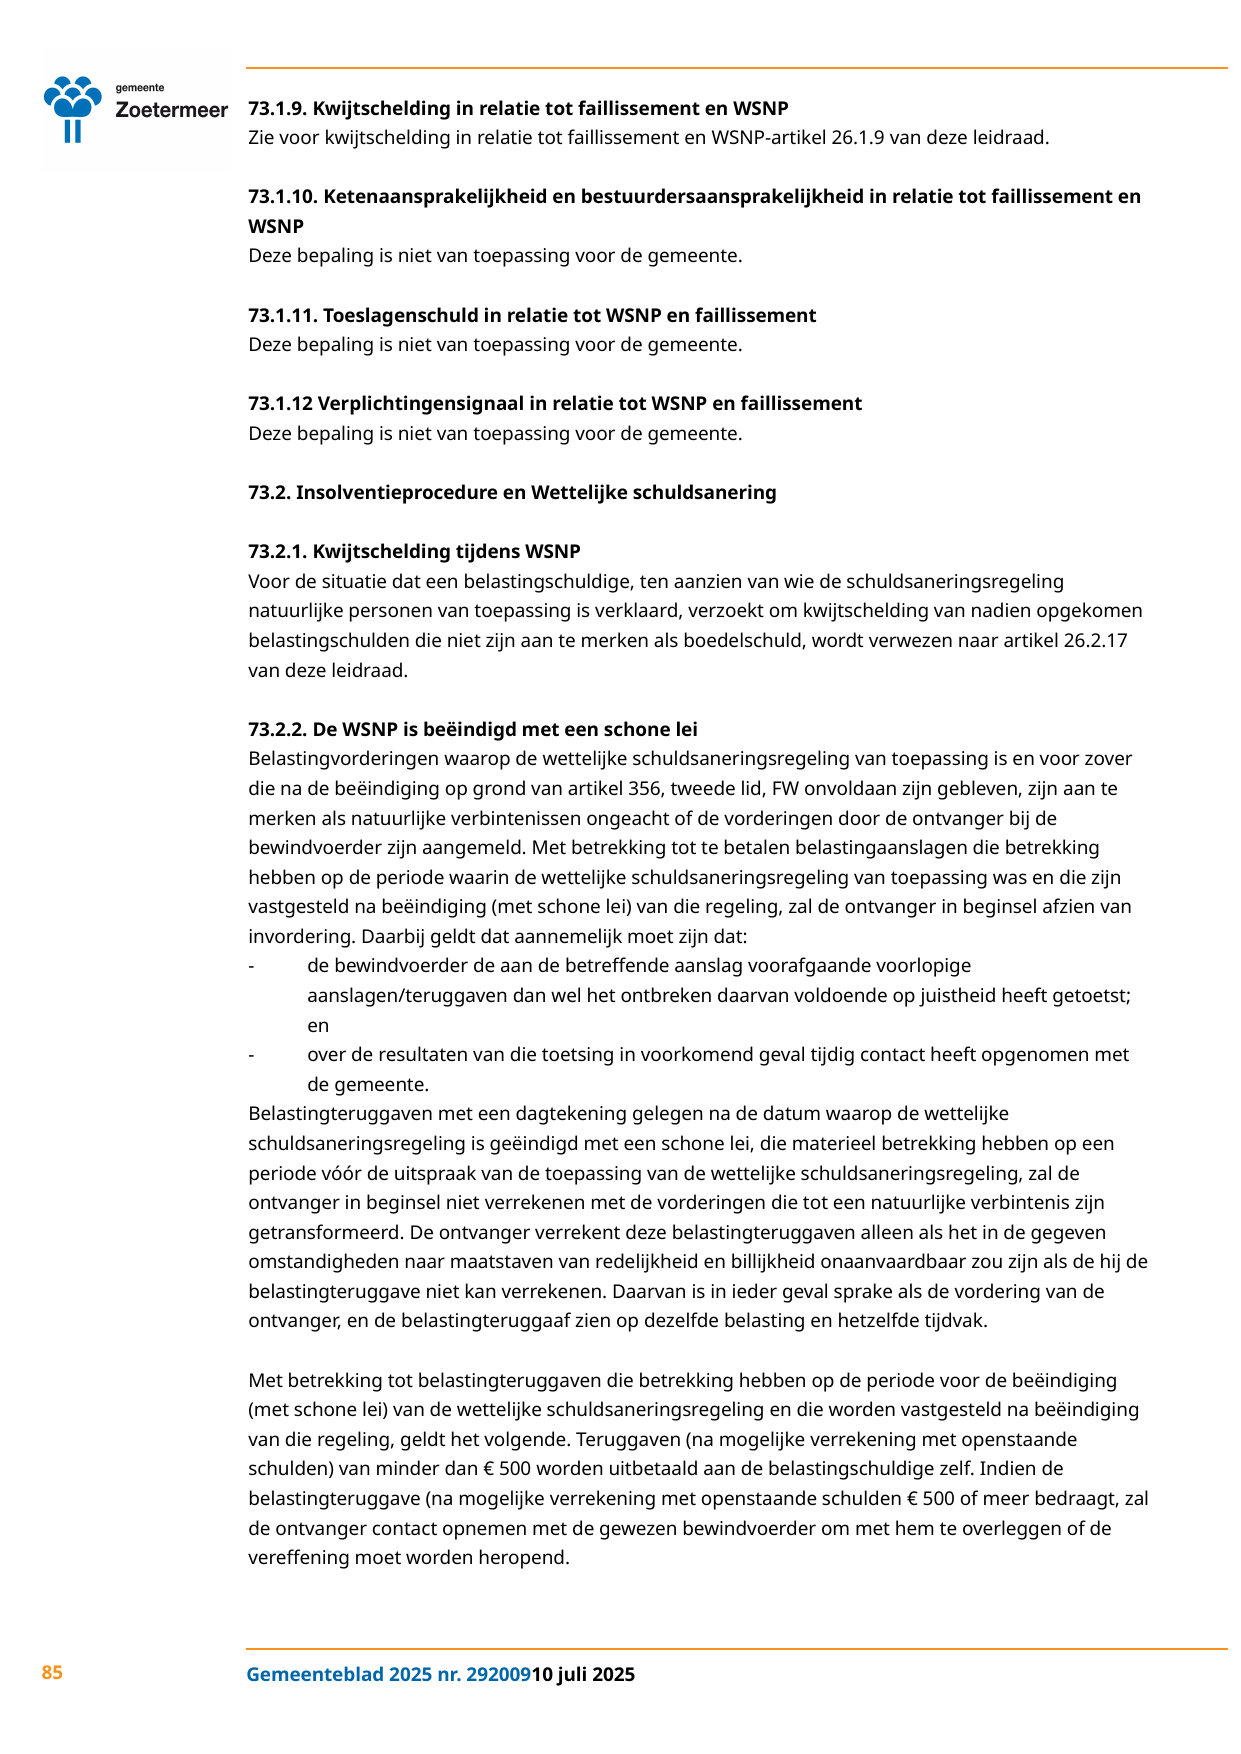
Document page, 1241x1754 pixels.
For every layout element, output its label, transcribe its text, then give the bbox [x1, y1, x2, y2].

text 73.1.12 Verplichtingensignaal in relatie tot WSNP en faillissement [248, 391, 1152, 416]
text Deze bepaling is niet van toepassing voor de gemeente. [248, 420, 1152, 446]
text 73.1.9. Kwijtschelding in relatie tot faillissement en WSNP [248, 95, 1152, 121]
text Zie voor kwijtschelding in relatie tot faillissement en WSNP-artikel 26.1.9 van deze leidraad. [248, 124, 1152, 150]
list de bewindvoerder de aan de betreffende aanslag voorafgaande voorlopige aanslagen/teruggaven dan wel het ontbreken daarvan voldoende op juistheid heeft getoetst; en [248, 953, 1152, 1038]
text 73.2. Insolventieprocedure en Wettelijke schuldsanering [248, 479, 1152, 505]
text Deze bepaling is niet van toepassing voor de gemeente. [248, 331, 1152, 357]
text 73.2.2. De WSNP is beëindigd met een schone lei [248, 716, 1152, 742]
text Met betrekking tot belastingteruggaven die betrekking hebben op de periode voor de beëindiging (met schone lei) van de wettelijke schuldsaneringsregeling en die worden vastgesteld na beëindiging van die regeling, geldt het volgende. Teruggaven (na mogelijke verrekening met openstaande schulden) van minder dan € 500 worden uitbetaald aan de belastingschuldige zelf. Indien de belastingteruggave (na mogelijke verrekening met openstaande schulden € 500 of meer bedraagt, zal de ontvanger contact opnemen met de gewezen bewindvoerder om met hem te overleggen of de vereffening moet worden heropend. [248, 1367, 1152, 1570]
picture [41, 47, 231, 172]
list over de resultaten van die toetsing in voorkomend geval tijdig contact heeft opgenomen met de gemeente. [248, 1041, 1152, 1097]
text Voor de situatie dat een belastingschuldige, ten aanzien van wie de schuldsaneringsregeling natuurlijke personen van toepassing is verklaard, verzoekt om kwijtschelding van nadien opgekomen belastingschulden die niet zijn aan te merken als boedelschuld, wordt verwezen naar artikel 26.2.17 van deze leidraad. [248, 568, 1152, 683]
text 73.2.1. Kwijtschelding tijdens WSNP [248, 538, 1152, 564]
text Belastingteruggaven met een dagtekening gelegen na de datum waarop de wettelijke schuldsaneringsregeling is geëindigd met een schone lei, die materieel betrekking hebben op een periode vóór de uitspraak van de toepassing van de wettelijke schuldsaneringsregeling, zal de ontvanger in beginsel niet verrekenen met de vorderingen die tot een natuurlijke verbintenis zijn getransformeerd. De ontvanger verrekent deze belastingteruggaven alleen als het in de gegeven omstandigheden naar maatstaven van redelijkheid en billijkheid onaanvaardbaar zou zijn als de hij de belastingteruggave niet kan verrekenen. Daarvan is in ieder geval sprake als de vordering van de ontvanger, en de belastingteruggaaf zien op dezelfde belasting en hetzelfde tijdvak. [248, 1101, 1152, 1333]
text Deze bepaling is niet van toepassing voor de gemeente. [248, 243, 1152, 268]
text Belastingvorderingen waarop de wettelijke schuldsaneringsregeling van toepassing is en voor zover die na de beëindiging op grond van artikel 356, tweede lid, FW onvoldaan zijn gebleven, zijn aan te merken als natuurlijke verbintenissen ongeacht of de vorderingen door de ontvanger bij de bewindvoerder zijn aangemeld. Met betrekking tot te betalen belastingaanslagen die betrekking hebben op de periode waarin de wettelijke schuldsaneringsregeling van toepassing was en die zijn vastgesteld na beëindiging (met schone lei) van die regeling, zal de ontvanger in beginsel afzien van invordering. Daarbij geldt dat aannemelijk moet zijn dat: [248, 746, 1152, 949]
text 73.1.11. Toeslagenschuld in relatie tot WSNP en faillissement [248, 302, 1152, 328]
text 73.1.10. Ketenaansprakelijkheid en bestuurdersaansprakelijkheid in relatie tot faillissement en WSNP [248, 183, 1152, 239]
